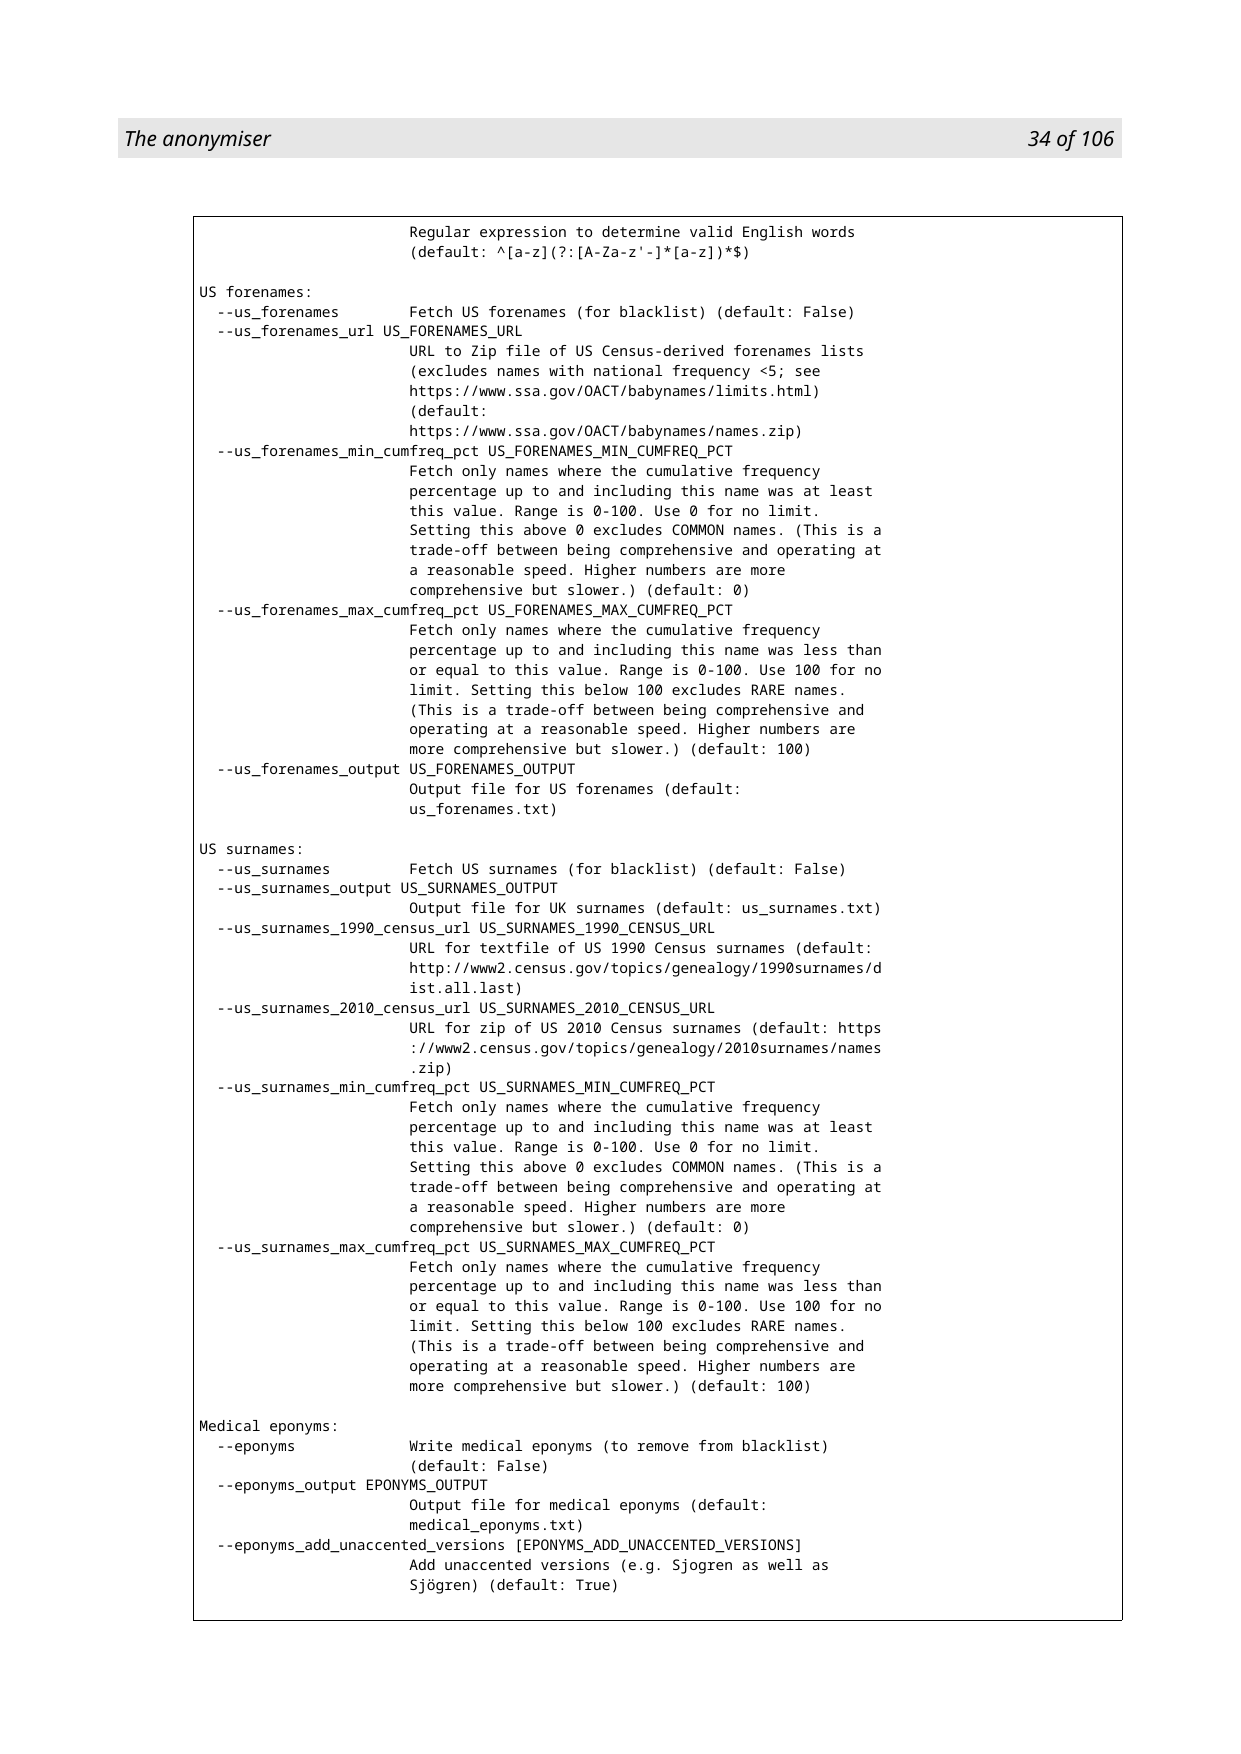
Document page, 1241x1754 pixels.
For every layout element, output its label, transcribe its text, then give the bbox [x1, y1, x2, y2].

table_header Regular expression to determine valid English words (default: ^[a-z](?:[A-Za-z'-]*[a-z])*$) US forenames: --us_forenames Fetch US forenames (for blacklist) (default: False) --us_forenames_url US_FORENAMES_URL URL to Zip file of US Census-derived forenames lists (excludes names with national frequency <5; see https://www.ssa.gov/OACT/babynames/limits.html) (default: https://www.ssa.gov/OACT/babynames/names.zip) --us_forenames_min_cumfreq_pct US_FORENAMES_MIN_CUMFREQ_PCT Fetch only names where the cumulative frequency percentage up to and including this name was at least this value. Range is 0-100. Use 0 for no limit. Setting this above 0 excludes COMMON names. (This is a trade-off between being comprehensive and operating at a reasonable speed. Higher numbers are more comprehensive but slower.) (default: 0) --us_forenames_max_cumfreq_pct US_FORENAMES_MAX_CUMFREQ_PCT Fetch only names where the cumulative frequency percentage up to and including this name was less than or equal to this value. Range is 0-100. Use 100 for no limit. Setting this below 100 excludes RARE names. (This is a trade-off between being comprehensive and operating at a reasonable speed. Higher numbers are more comprehensive but slower.) (default: 100) --us_forenames_output US_FORENAMES_OUTPUT Output file for US forenames (default: us_forenames.txt) US surnames: --us_surnames Fetch US surnames (for blacklist) (default: False) --us_surnames_output US_SURNAMES_OUTPUT Output file for UK surnames (default: us_surnames.txt) --us_surnames_1990_census_url US_SURNAMES_1990_CENSUS_URL URL for textfile of US 1990 Census surnames (default: http://www2.census.gov/topics/genealogy/1990surnames/d ist.all.last) --us_surnames_2010_census_url US_SURNAMES_2010_CENSUS_URL URL for zip of US 2010 Census surnames (default: https ://www2.census.gov/topics/genealogy/2010surnames/names .zip) --us_surnames_min_cumfreq_pct US_SURNAMES_MIN_CUMFREQ_PCT Fetch only names where the cumulative frequency percentage up to and including this name was at least this value. Range is 0-100. Use 0 for no limit. Setting this above 0 excludes COMMON names. (This is a trade-off between being comprehensive and operating at a reasonable speed. Higher numbers are more comprehensive but slower.) (default: 0) --us_surnames_max_cumfreq_pct US_SURNAMES_MAX_CUMFREQ_PCT Fetch only names where the cumulative frequency percentage up to and including this name was less than or equal to this value. Range is 0-100. Use 100 for no limit. Setting this below 100 excludes RARE names. (This is a trade-off between being comprehensive and operating at a reasonable speed. Higher numbers are more comprehensive but slower.) (default: 100) Medical eponyms: --eponyms Write medical eponyms (to remove from blacklist) (default: False) --eponyms_output EPONYMS_OUTPUT Output file for medical eponyms (default: medical_eponyms.txt) --eponyms_add_unaccented_versions [EPONYMS_ADD_UNACCENTED_VERSIONS] Add unaccented versions (e.g. Sjogren as well as Sjögren) (default: True) [194, 217, 1122, 1620]
